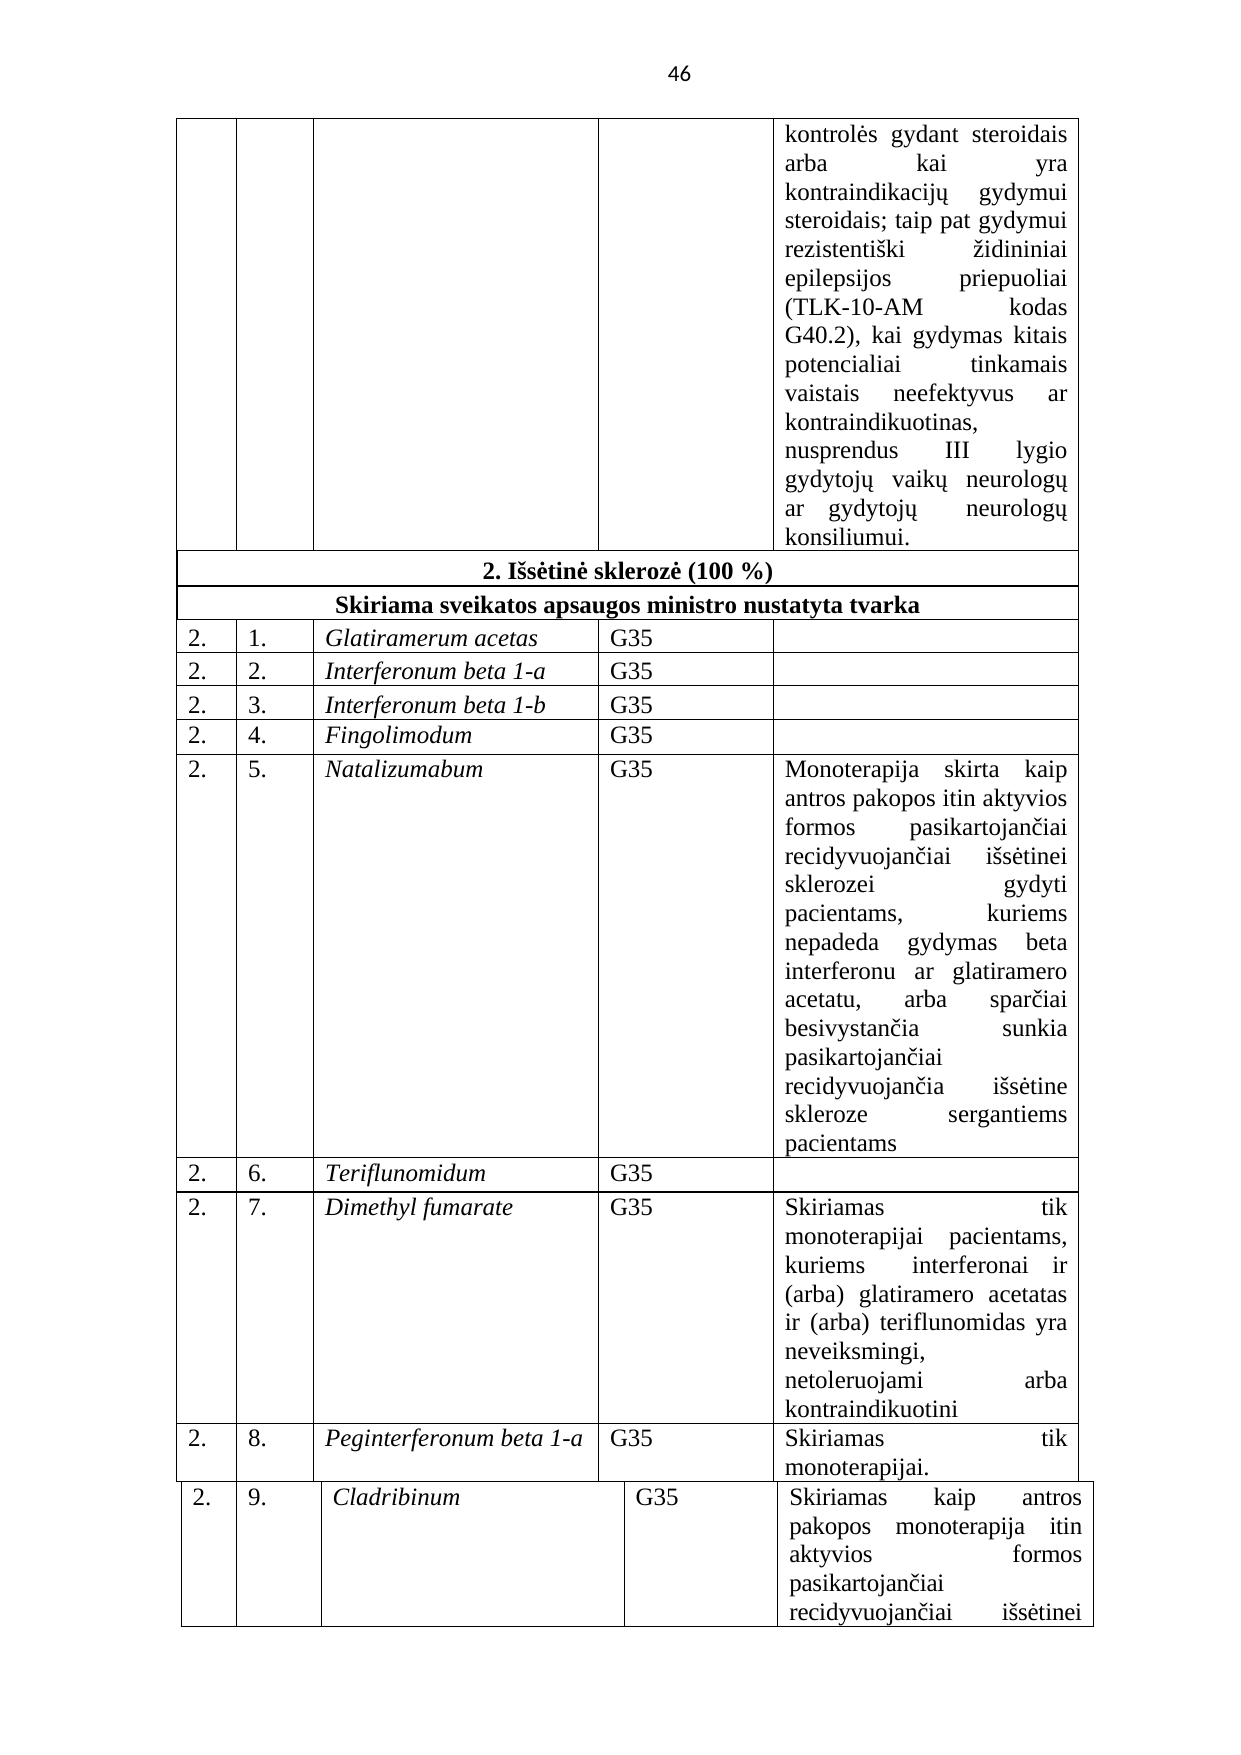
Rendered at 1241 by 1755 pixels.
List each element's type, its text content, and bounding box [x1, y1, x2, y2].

table_cell [1103, 652, 1109, 685]
table_cell kontrolės gydant steroidais arba kai yra kontraindikacijų gydymui steroidais; taip pat gydymui rezistentiški židininiai epilepsijos priepuoliai (TLK-10-AM kodas G40.2), kai gydymas kitais potencialiai tinkamais vaistais neefektyvus ar kontraindikuotinas, nusprendus III lygio gydytojų vaikų neurologų ar gydytojų neurologų konsiliumui. [774, 119, 1078, 550]
table_cell [1094, 1481, 1099, 1626]
table_cell [1079, 1191, 1083, 1422]
table_cell [1103, 1423, 1109, 1481]
table_cell Skiriamas tik monoterapijai pacientams, kuriems interferonai ir (arba) glatiramero acetatas ir (arba) teriflunomidas yra neveiksmingi, netoleruojami arba kontraindikuotini [774, 1193, 1078, 1422]
table_cell Monoterapija skirta kaip antros pakopos itin aktyvios formos pasikartojančiai recidyvuojančiai išsėtinei sklerozei gydyti pacientams, kuriems nepadeda gydymas beta interferonu ar glatiramero acetatu, arba sparčiai besivystančia sunkia pasikartojančiai recidyvuojančia išsėtine skleroze sergantiems pacientams [774, 755, 1078, 1157]
table_cell [1088, 619, 1093, 652]
table_cell [1099, 652, 1103, 685]
table_cell [1099, 1481, 1103, 1626]
table_cell [1109, 652, 1123, 685]
table_cell 1. [237, 620, 313, 652]
table_cell [1109, 585, 1123, 619]
table_cell [1088, 585, 1093, 619]
table_cell [237, 119, 313, 550]
table_cell [1099, 1423, 1103, 1481]
table_cell [1079, 685, 1083, 719]
table_cell [1088, 118, 1093, 550]
table_cell [1093, 550, 1099, 585]
table_cell 9. [237, 1482, 321, 1626]
table_cell G35 [599, 653, 773, 685]
table_cell 7. [237, 1193, 313, 1422]
table_cell [1093, 1423, 1099, 1481]
table_cell Glatiramerum acetas [314, 620, 598, 652]
table_cell [1093, 1191, 1099, 1422]
table_cell [1084, 118, 1088, 550]
table_cell [1084, 754, 1088, 1157]
table_cell 2. [177, 1193, 236, 1422]
table_cell G35 [599, 620, 773, 652]
table_cell [1109, 619, 1123, 652]
table_cell G35 [599, 720, 773, 753]
table_cell [1099, 685, 1103, 719]
table_cell G35 [625, 1482, 777, 1626]
table_cell [1084, 619, 1088, 652]
table_cell [1109, 1157, 1123, 1191]
table_cell [1099, 118, 1103, 550]
table_cell [1084, 652, 1088, 685]
table_cell [1099, 619, 1103, 652]
table_cell [1093, 118, 1099, 550]
table_cell 2. [177, 1158, 236, 1191]
table_cell [1079, 754, 1083, 1157]
table_cell G35 [599, 755, 773, 1157]
table_cell Natalizumabum [314, 755, 598, 1157]
table_cell Interferonum beta 1-b [314, 686, 598, 719]
table_cell [1099, 719, 1103, 753]
table_cell [1079, 1157, 1083, 1191]
table_cell Skiriamas tik monoterapijai. [774, 1424, 1078, 1481]
table_cell 3. [237, 686, 313, 719]
table_cell [1088, 1191, 1093, 1422]
table_cell Interferonum beta 1-a [314, 653, 598, 685]
table_cell [1079, 719, 1083, 753]
table_cell [177, 1482, 181, 1626]
table_cell [1084, 585, 1088, 619]
table_cell [1099, 754, 1103, 1157]
table_cell [1084, 1157, 1088, 1191]
table_cell Fingolimodum [314, 720, 598, 753]
table_cell [1088, 550, 1093, 585]
table_cell [1099, 550, 1103, 585]
table_cell [1084, 685, 1088, 719]
table_cell [774, 620, 1078, 652]
table_cell [1093, 754, 1099, 1157]
table_cell [1103, 1157, 1109, 1191]
table_cell Skiriamas kaip antros pakopos monoterapija itin aktyvios formos pasikartojančiai recidyvuojančiai išsėtinei [778, 1482, 1093, 1626]
table_cell [1109, 1423, 1123, 1481]
table_cell [1103, 754, 1109, 1157]
table_cell Peginterferonum beta 1-a [314, 1424, 598, 1481]
table_cell [1109, 1481, 1123, 1626]
table_cell G35 [599, 1424, 773, 1481]
table_cell G35 [599, 1158, 773, 1191]
table_cell [1109, 685, 1123, 719]
table_cell Cladribinum [322, 1482, 624, 1626]
table_cell [1109, 118, 1123, 550]
table_cell [1079, 585, 1083, 619]
table_cell [774, 720, 1078, 753]
table_cell [177, 119, 236, 550]
table_cell [1088, 1423, 1093, 1481]
table_cell [1093, 719, 1099, 753]
table_cell 2. [177, 1424, 236, 1481]
table_cell [1079, 652, 1083, 685]
table_cell 2. [177, 620, 236, 652]
table_cell 2. [177, 653, 236, 685]
table_cell [1079, 619, 1083, 652]
table_cell [1093, 1157, 1099, 1191]
table_cell [1099, 1191, 1103, 1422]
table_cell 2. [237, 653, 313, 685]
table_cell [1103, 719, 1109, 753]
table_cell 2. [177, 720, 236, 753]
table_cell 5. [237, 755, 313, 1157]
table_cell 2. [177, 686, 236, 719]
table_cell [1103, 1191, 1109, 1422]
table_cell [1088, 754, 1093, 1157]
table_cell [774, 1158, 1078, 1191]
table_cell 8. [237, 1424, 313, 1481]
table_cell Teriflunomidum [314, 1158, 598, 1191]
table_cell [1109, 1191, 1123, 1422]
table_cell G35 [599, 686, 773, 719]
table_cell [1093, 585, 1099, 619]
table_cell [774, 686, 1078, 719]
table_cell [1103, 1481, 1109, 1626]
table_cell [1093, 652, 1099, 685]
table_cell [1079, 118, 1083, 550]
table_cell G35 [599, 1193, 773, 1422]
table_cell [1084, 1191, 1088, 1422]
table_cell 4. [237, 720, 313, 753]
table_cell [1079, 550, 1083, 585]
table_cell [774, 653, 1078, 685]
table_cell [1109, 550, 1123, 585]
table_cell [1109, 719, 1123, 753]
table_cell Dimethyl fumarate [314, 1193, 598, 1422]
table_cell [1093, 619, 1099, 652]
table_cell [1079, 1423, 1083, 1481]
table_cell [1093, 685, 1099, 719]
table_cell 2. [182, 1482, 236, 1626]
table_cell [1084, 550, 1088, 585]
table_cell Skiriama sveikatos apsaugos ministro nustatyta tvarka [178, 587, 1078, 619]
table_cell [1084, 1423, 1088, 1481]
table_cell [1099, 1157, 1103, 1191]
table_cell [1103, 685, 1109, 719]
table_cell [599, 119, 773, 550]
table_cell [314, 119, 598, 550]
table_cell [1088, 685, 1093, 719]
table_cell [1088, 652, 1093, 685]
table_cell [1103, 550, 1109, 585]
table_cell 2. [177, 755, 236, 1157]
table_cell [1099, 585, 1103, 619]
table_cell [1103, 118, 1109, 550]
table_cell [1103, 585, 1109, 619]
table_cell [1103, 619, 1109, 652]
table_cell 2. Išsėtinė sklerozė (100 %) [178, 551, 1078, 585]
table_cell [1088, 719, 1093, 753]
table_cell [1088, 1157, 1093, 1191]
table_cell 6. [237, 1158, 313, 1191]
table_cell [1109, 754, 1123, 1157]
table_cell [1084, 719, 1088, 753]
